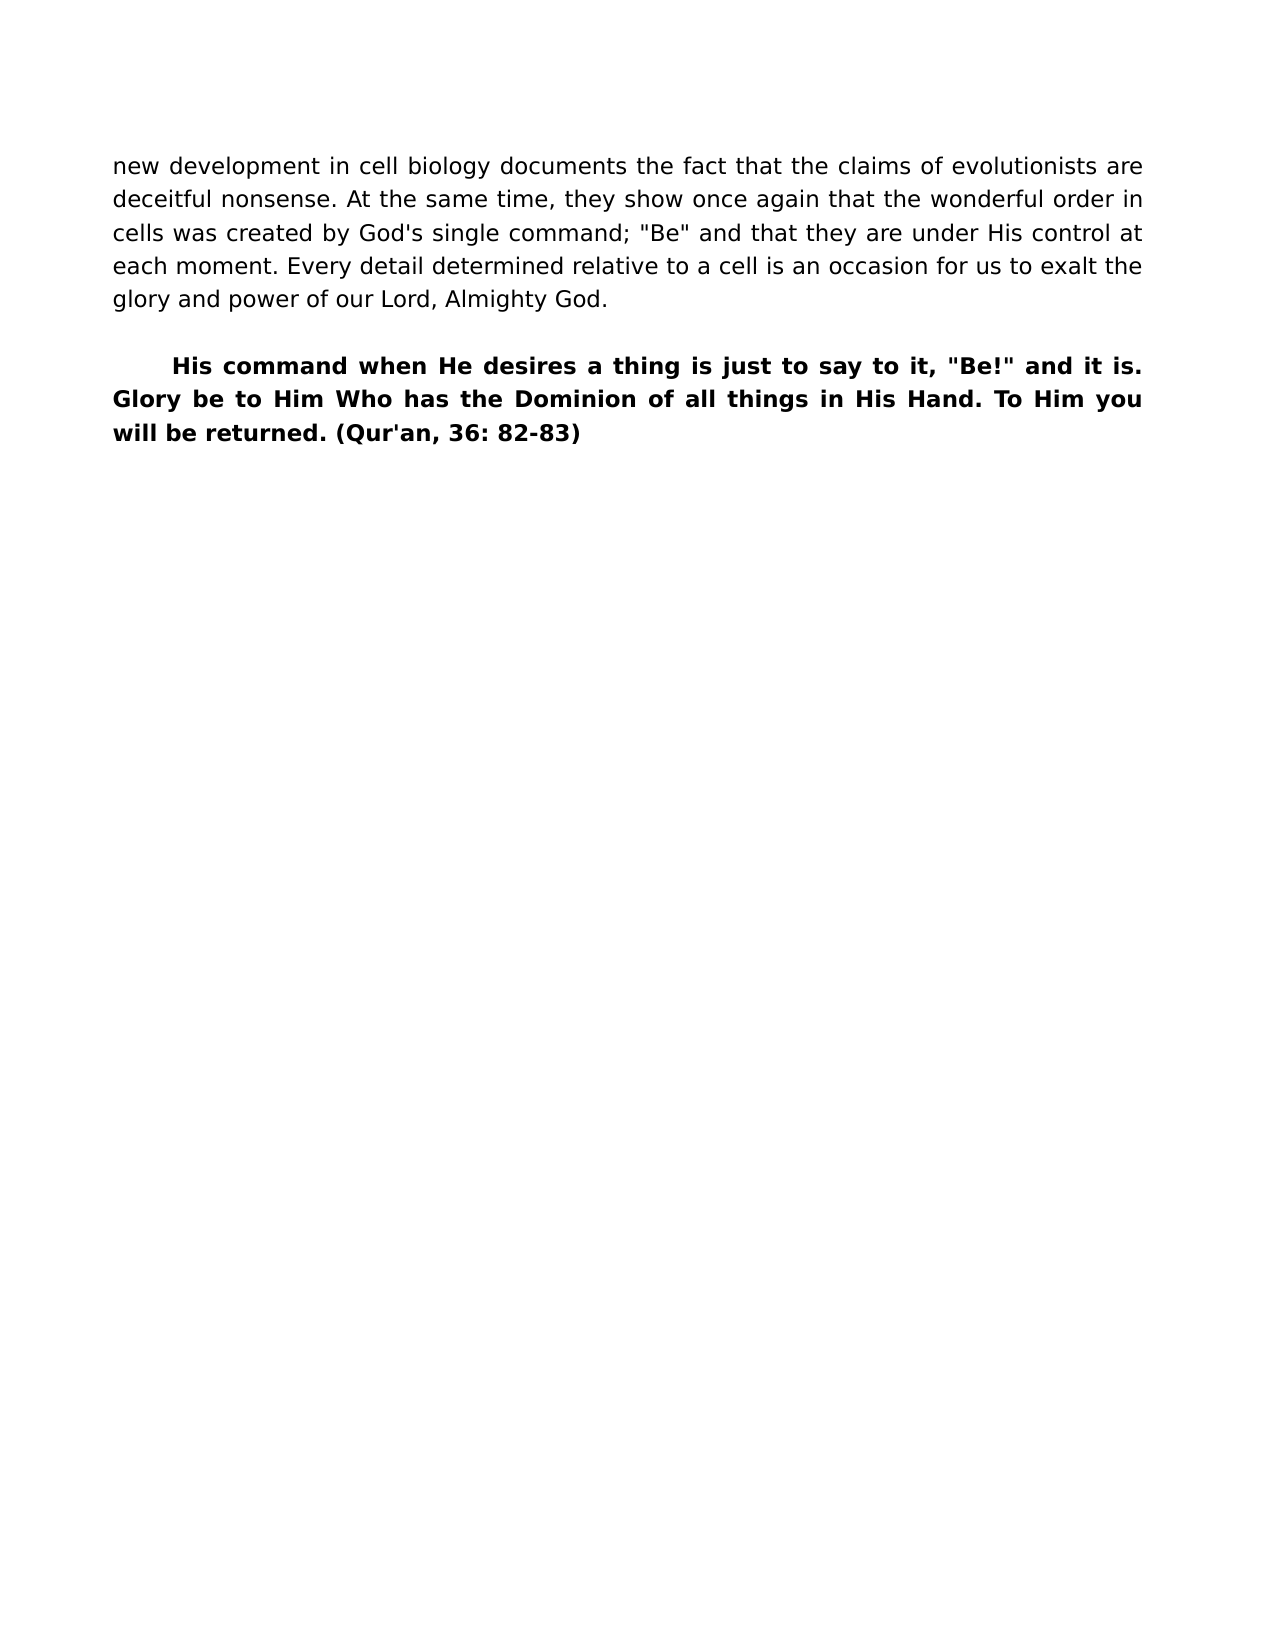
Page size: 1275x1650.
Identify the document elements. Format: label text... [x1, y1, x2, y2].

text His command when He desires a thing is just to say to it, "Be!" and it is. Glory be to Him Who has the Dominion of all things in His Hand. To Him you will be returned. (Qur'an, 36: 82-83) [112, 348, 1145, 448]
text new development in cell biology documents the fact that the claims of evolutionists are deceitful nonsense. At the same time, they show once again that the wonderful order in cells was created by God's single command; "Be" and that they are under His control at each moment. Every detail determined relative to a cell is an occasion for us to exalt the glory and power of our Lord, Almighty God. [112, 148, 1145, 314]
